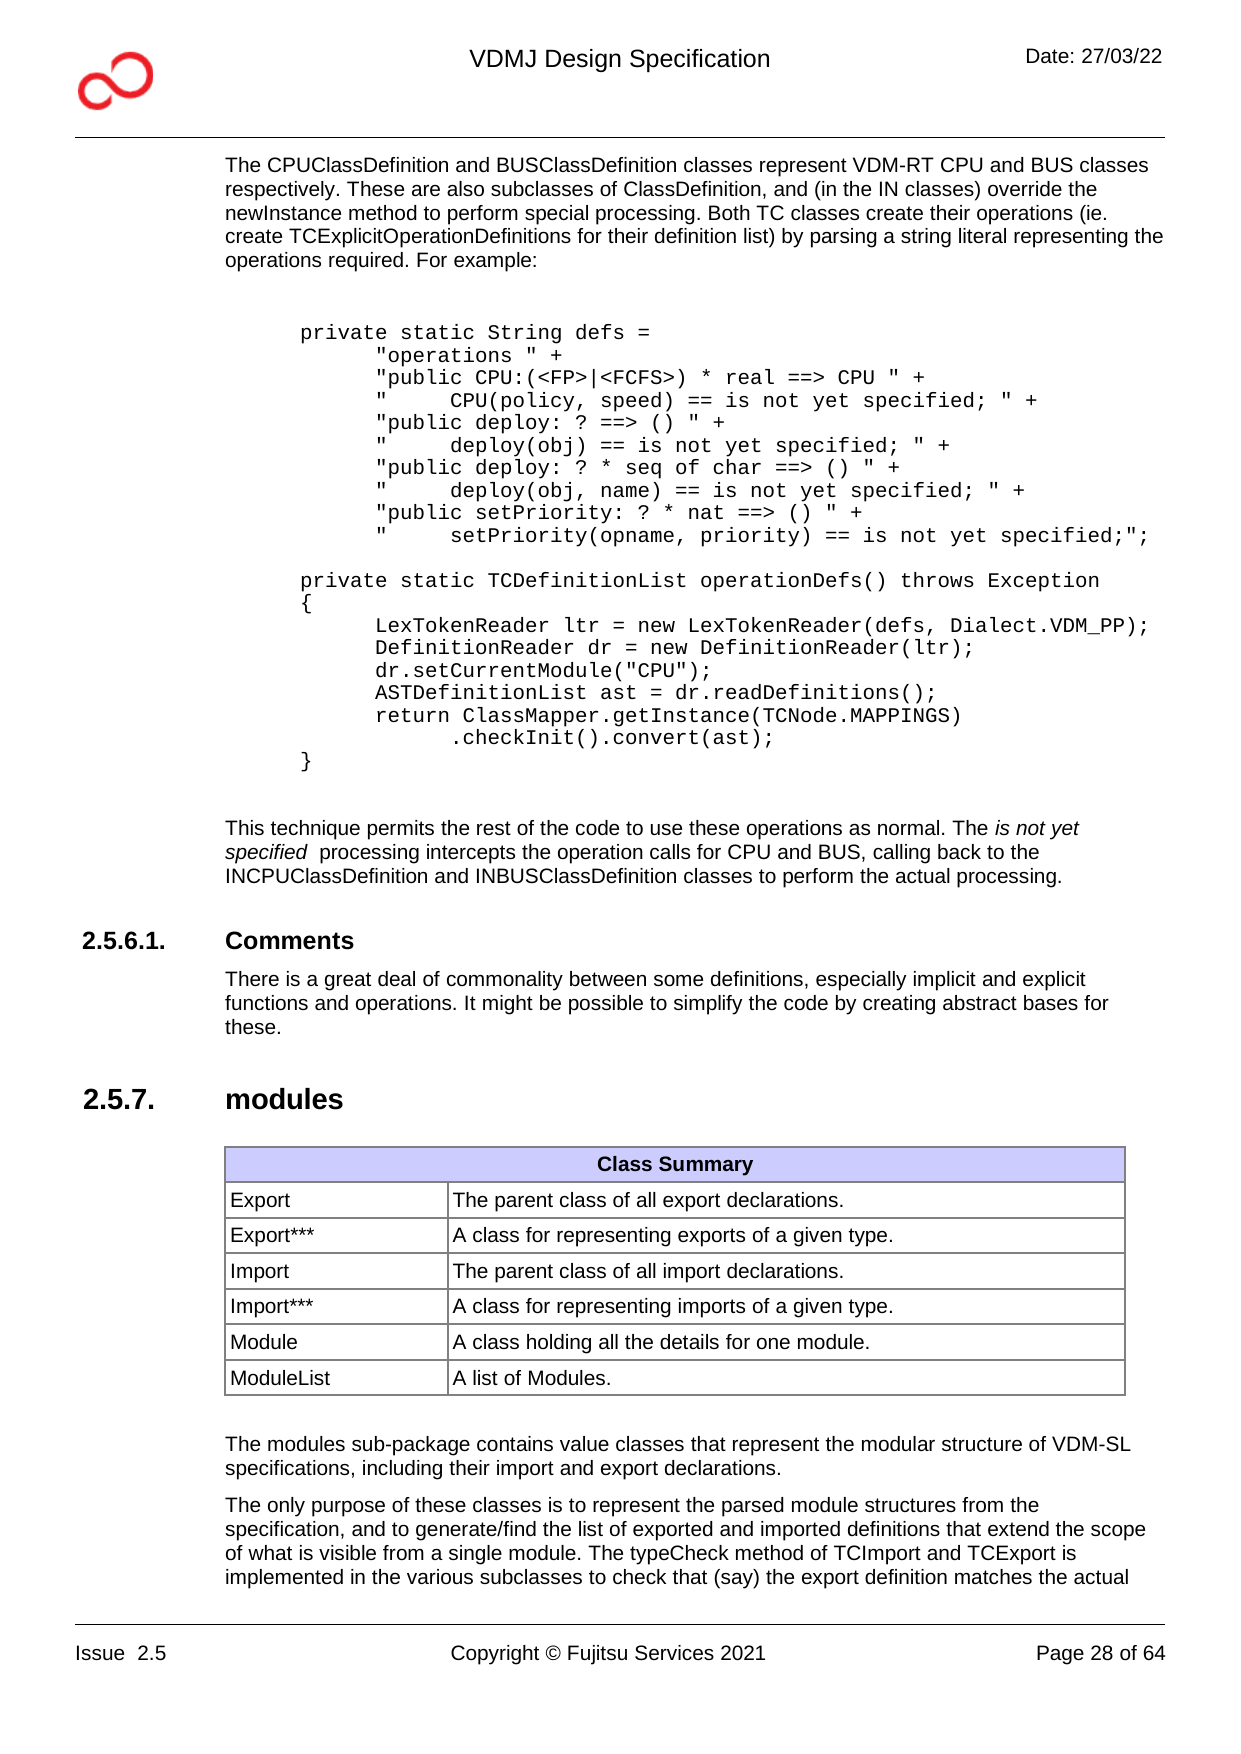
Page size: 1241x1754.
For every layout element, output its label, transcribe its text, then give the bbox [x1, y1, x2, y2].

table_cell ModuleList [226, 1361, 447, 1394]
subtitle modules [75, 1082, 1165, 1116]
text The modules sub-package contains value classes that represent the modular structure of VDM-SL specifications, including their import and export declarations. [225, 1433, 1165, 1481]
table_cell Export*** [226, 1219, 447, 1252]
text " CPU(policy, speed) == is not yet specified; " + [225, 389, 1165, 412]
table_header Class Summary [226, 1148, 1124, 1181]
text " deploy(obj, name) == is not yet specified; " + [225, 479, 1165, 502]
text " deploy(obj) == is not yet specified; " + [225, 434, 1165, 457]
text " setPriority(opname, priority) == is not yet specified;"; [225, 524, 1165, 547]
table_cell The parent class of all import declarations. [449, 1254, 1124, 1288]
picture [78, 44, 153, 120]
text } [225, 749, 1165, 772]
table_cell A class for representing exports of a given type. [449, 1219, 1124, 1252]
text private static TCDefinitionList operationDefs() throws Exception [225, 569, 1165, 592]
text private static String defs = [225, 322, 1165, 344]
text "public CPU:(<FP>|<FCFS>) * real ==> CPU " + [225, 367, 1165, 389]
text This technique permits the rest of the code to use these operations as normal. The is not yet specified processing intercepts the operation calls for CPU and BUS, calling back to the INCPUClassDefinition and INBUSClassDefinition classes to perform the actual processing. [225, 817, 1165, 888]
table_cell A class holding all the details for one module. [449, 1325, 1124, 1359]
text { [225, 592, 1165, 614]
table_cell A list of Modules. [449, 1361, 1124, 1394]
table_cell The parent class of all export declarations. [449, 1183, 1124, 1217]
text The only purpose of these classes is to represent the parsed module structures from the specification, and to generate/find the list of exported and imported definitions that extend the scope of what is visible from a single module. The typeCheck method of TCImport and TCExport is implemented in the various subclasses to check that (say) the export definition matches the actual [225, 1493, 1165, 1589]
table_cell Module [226, 1325, 447, 1359]
table_cell Import*** [226, 1290, 447, 1323]
table_cell Export [226, 1183, 447, 1217]
text There is a great deal of commonality between some definitions, especially implicit and explicit functions and operations. It might be possible to simplify the code by creating abstract bases for these. [225, 968, 1165, 1039]
text The CPUClassDefinition and BUSClassDefinition classes represent VDM-RT CPU and BUS classes respectively. These are also subclasses of ClassDefinition, and (in the IN classes) override the newInstance method to perform special processing. Both TC classes create their operations (ie. create TCExplicitOperationDefinitions for their definition list) by parsing a string literal representing the operations required. For example: [225, 153, 1165, 273]
text .checkInit().convert(ast); [225, 727, 1165, 749]
text LexTokenReader ltr = new LexTokenReader(defs, Dialect.VDM_PP); [225, 614, 1165, 637]
text "public deploy: ? ==> () " + [225, 412, 1165, 434]
text "public deploy: ? * seq of char ==> () " + [225, 457, 1165, 479]
subtitle Comments [75, 926, 1165, 955]
text "public setPriority: ? * nat ==> () " + [225, 502, 1165, 524]
text DefinitionReader dr = new DefinitionReader(ltr); [225, 637, 1165, 659]
text dr.setCurrentModule("CPU"); [225, 659, 1165, 682]
table_cell A class for representing imports of a given type. [449, 1290, 1124, 1323]
text return ClassMapper.getInstance(TCNode.MAPPINGS) [225, 704, 1165, 727]
table_cell Import [226, 1254, 447, 1288]
text ASTDefinitionList ast = dr.readDefinitions(); [225, 682, 1165, 704]
text "operations " + [225, 344, 1165, 367]
